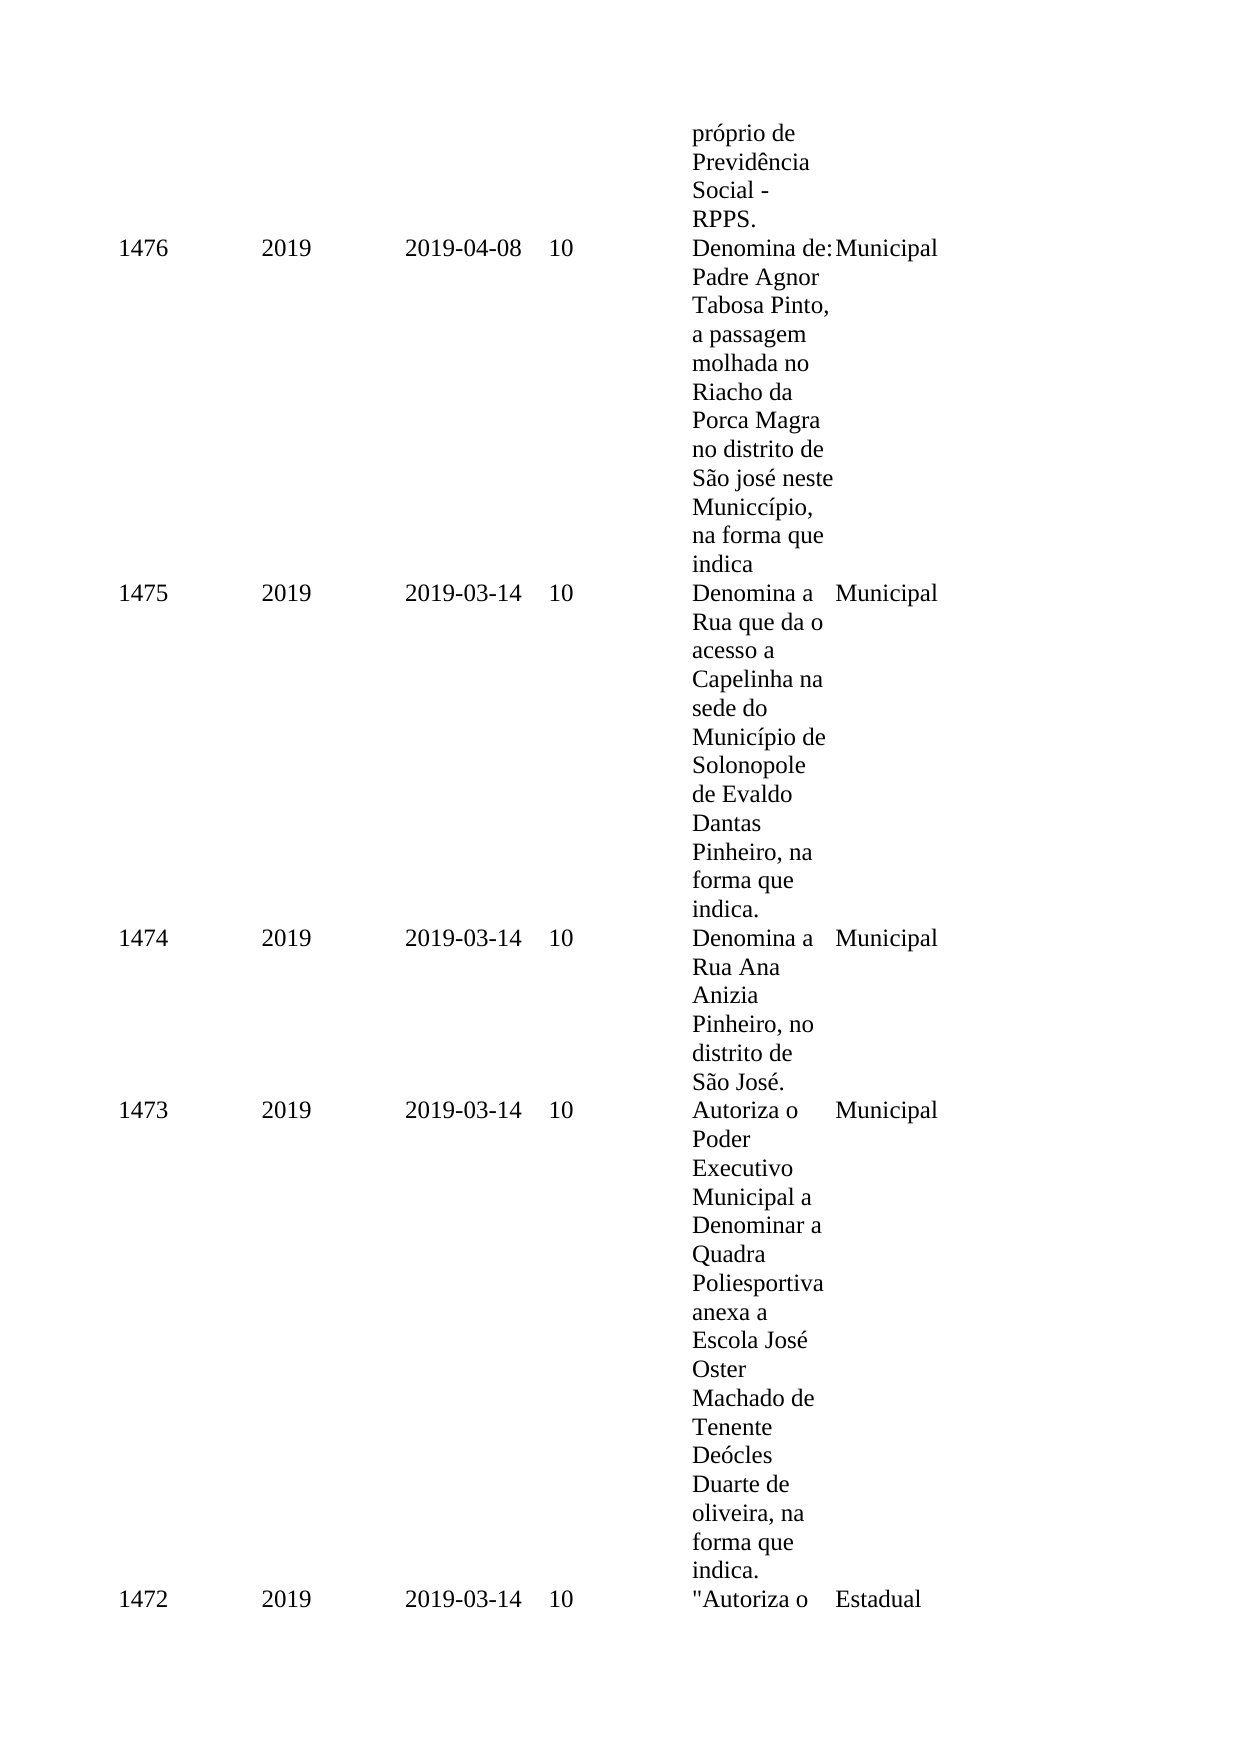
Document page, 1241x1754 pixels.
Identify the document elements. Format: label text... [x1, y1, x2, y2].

table_cell Municipal [835, 923, 979, 1096]
table_cell Estadual [835, 1584, 979, 1613]
table_cell Denomina de: Padre Agnor Tabosa Pinto, a passagem molhada no Riacho da Porca Magra no distrito de São josé neste Municcípio, na forma que indica [692, 233, 835, 578]
table_cell 2019-03-14 [405, 1096, 548, 1584]
table_cell 2019-04-08 [405, 233, 548, 578]
table_cell 1473 [118, 1096, 261, 1584]
table_cell 10 [548, 923, 692, 1096]
table_cell 10 [548, 1584, 692, 1613]
table_cell Municipal [835, 233, 979, 578]
table_cell [548, 118, 692, 233]
table_cell 2019 [261, 578, 405, 923]
table_cell 1472 [118, 1584, 261, 1613]
table_cell Autoriza o Poder Executivo Municipal a Denominar a Quadra Poliesportiva anexa a Escola José Oster Machado de Tenente Deócles Duarte de oliveira, na forma que indica. [692, 1096, 835, 1584]
table_cell próprio de Previdência Social - RPPS. [692, 118, 835, 233]
table_cell [979, 118, 1122, 233]
table_cell [979, 1584, 1122, 1613]
table_cell [979, 923, 1122, 1096]
table_cell Municipal [835, 1096, 979, 1584]
table_cell 1474 [118, 923, 261, 1096]
table_cell 10 [548, 578, 692, 923]
table_cell [979, 233, 1122, 578]
table_cell [979, 578, 1122, 923]
table_cell [405, 118, 548, 233]
table_cell 1476 [118, 233, 261, 578]
table_cell 2019-03-14 [405, 923, 548, 1096]
table_cell [979, 1096, 1122, 1584]
table_cell 10 [548, 233, 692, 578]
table_cell "Autoriza o [692, 1584, 835, 1613]
table_cell 2019 [261, 1584, 405, 1613]
table_cell Denomina a Rua que da o acesso a Capelinha na sede do Município de Solonopole de Evaldo Dantas Pinheiro, na forma que indica. [692, 578, 835, 923]
table_cell Denomina a Rua Ana Anizia Pinheiro, no distrito de São José. [692, 923, 835, 1096]
table_cell 2019 [261, 1096, 405, 1584]
table_cell 10 [548, 1096, 692, 1584]
table_cell [261, 118, 405, 233]
table_cell [835, 118, 979, 233]
table_cell 2019-03-14 [405, 1584, 548, 1613]
table_cell Municipal [835, 578, 979, 923]
table_cell [118, 118, 261, 233]
table_cell 2019-03-14 [405, 578, 548, 923]
table_cell 1475 [118, 578, 261, 923]
table_cell 2019 [261, 923, 405, 1096]
table_cell 2019 [261, 233, 405, 578]
